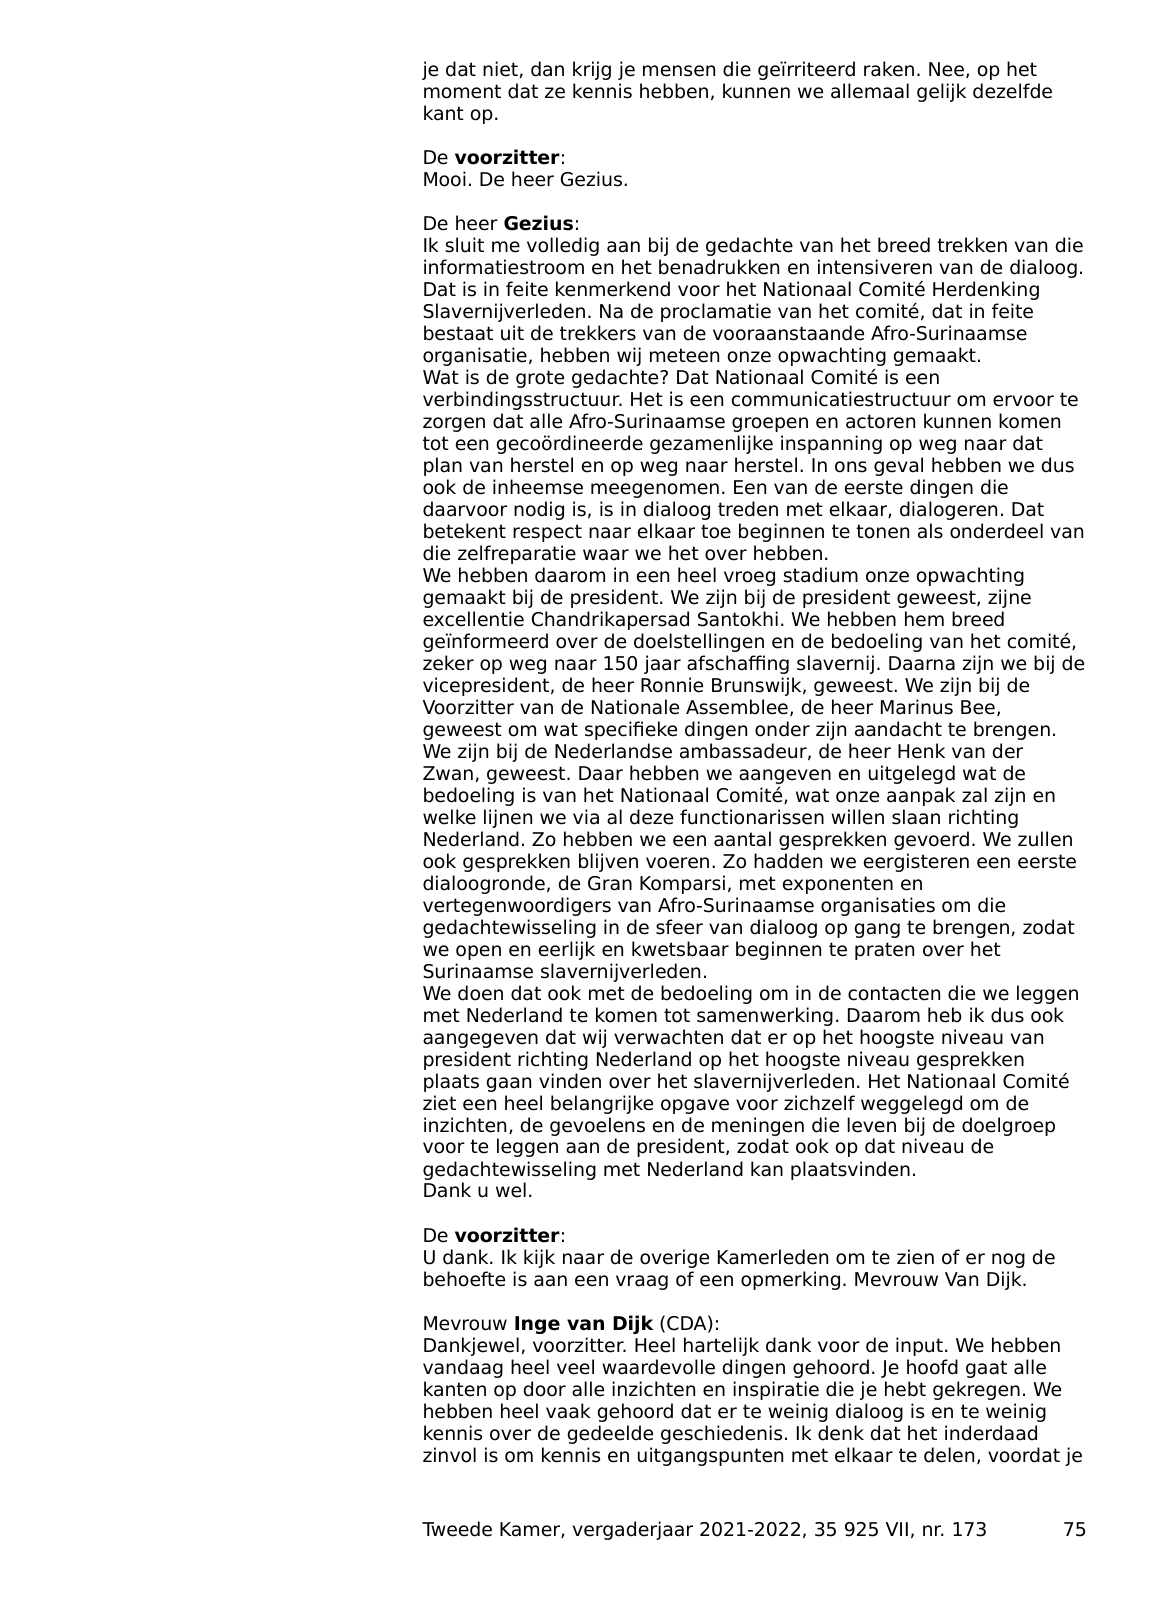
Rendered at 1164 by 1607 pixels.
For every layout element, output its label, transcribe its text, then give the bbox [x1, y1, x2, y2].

text De voorzitter: [422, 147, 1087, 169]
text Mooi. De heer Gezius. [422, 169, 1087, 191]
text Dank u wel. [422, 1180, 1087, 1202]
text We hebben daarom in een heel vroeg stadium onze opwachting gemaakt bij de president. We zijn bij de president geweest, zijne excellentie Chandrikapersad Santokhi. We hebben hem breed geïnformeerd over de doelstellingen en de bedoeling van het comité, zeker op weg naar 150 jaar afschaffing slavernij. Daarna zijn we bij de vicepresident, de heer Ronnie Brunswijk, geweest. We zijn bij de Voorzitter van de Nationale Assemblee, de heer Marinus Bee, geweest om wat specifieke dingen onder zijn aandacht te brengen. We zijn bij de Nederlandse ambassadeur, de heer Henk van der Zwan, geweest. Daar hebben we aangeven en uitgelegd wat de bedoeling is van het Nationaal Comité, wat onze aanpak zal zijn en welke lijnen we via al deze functionarissen willen slaan richting Nederland. Zo hebben we een aantal gesprekken gevoerd. We zullen ook gesprekken blijven voeren. Zo hadden we eergisteren een eerste dialoogronde, de Gran Komparsi, met exponenten en vertegenwoordigers van Afro-Surinaamse organisaties om die gedachtewisseling in de sfeer van dialoog op gang te brengen, zodat we open en eerlijk en kwetsbaar beginnen te praten over het Surinaamse slavernijverleden. [422, 565, 1087, 983]
text U dank. Ik kijk naar de overige Kamerleden om te zien of er nog de behoefte is aan een vraag of een opmerking. Mevrouw Van Dijk. [422, 1247, 1087, 1291]
text Dankjewel, voorzitter. Heel hartelijk dank voor de input. We hebben vandaag heel veel waardevolle dingen gehoord. Je hoofd gaat alle kanten op door alle inzichten en inspiratie die je hebt gekregen. We hebben heel vaak gehoord dat er te weinig dialoog is en te weinig kennis over de gedeelde geschiedenis. Ik denk dat het inderdaad zinvol is om kennis en uitgangspunten met elkaar te delen, voordat je [422, 1335, 1087, 1467]
text Mevrouw Inge van Dijk (CDA): [422, 1313, 1087, 1335]
text De voorzitter: [422, 1224, 1087, 1247]
text We doen dat ook met de bedoeling om in de contacten die we leggen met Nederland te komen tot samenwerking. Daarom heb ik dus ook aangegeven dat wij verwachten dat er op het hoogste niveau van president richting Nederland op het hoogste niveau gesprekken plaats gaan vinden over het slavernijverleden. Het Nationaal Comité ziet een heel belangrijke opgave voor zichzelf weggelegd om de inzichten, de gevoelens en de meningen die leven bij de doelgroep voor te leggen aan de president, zodat ook op dat niveau de gedachtewisseling met Nederland kan plaatsvinden. [422, 983, 1087, 1180]
text De heer Gezius: [422, 213, 1087, 235]
text Wat is de grote gedachte? Dat Nationaal Comité is een verbindingsstructuur. Het is een communicatiestructuur om ervoor te zorgen dat alle Afro-Surinaamse groepen en actoren kunnen komen tot een gecoördineerde gezamenlijke inspanning op weg naar dat plan van herstel en op weg naar herstel. In ons geval hebben we dus ook de inheemse meegenomen. Een van de eerste dingen die daarvoor nodig is, is in dialoog treden met elkaar, dialogeren. Dat betekent respect naar elkaar toe beginnen te tonen als onderdeel van die zelfreparatie waar we het over hebben. [422, 367, 1087, 565]
text je dat niet, dan krijg je mensen die geïrriteerd raken. Nee, op het moment dat ze kennis hebben, kunnen we allemaal gelijk dezelfde kant op. [422, 59, 1087, 125]
text Ik sluit me volledig aan bij de gedachte van het breed trekken van die informatiestroom en het benadrukken en intensiveren van de dialoog. Dat is in feite kenmerkend voor het Nationaal Comité Herdenking Slavernijverleden. Na de proclamatie van het comité, dat in feite bestaat uit de trekkers van de vooraanstaande Afro-Surinaamse organisatie, hebben wij meteen onze opwachting gemaakt. [422, 235, 1087, 367]
